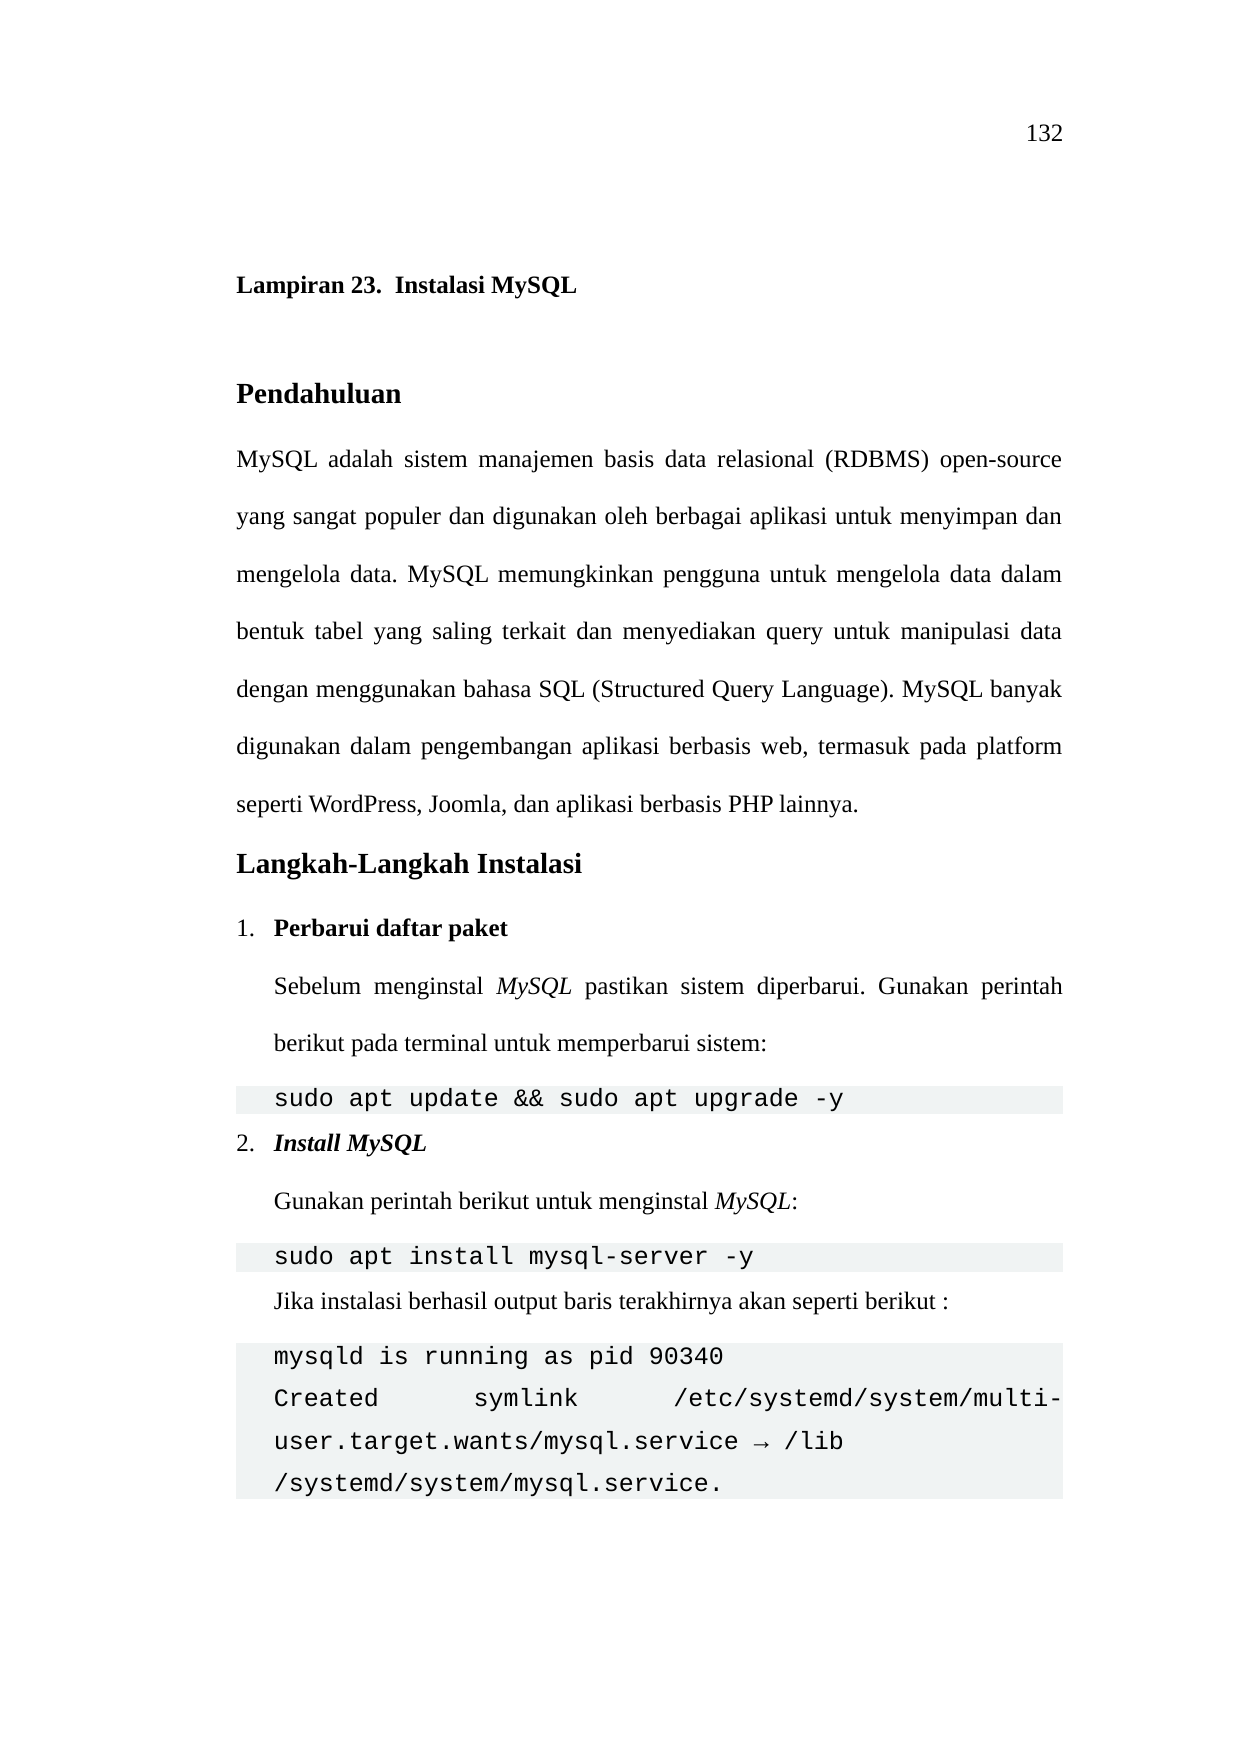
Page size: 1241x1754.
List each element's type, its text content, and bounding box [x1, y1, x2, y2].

text MySQL adalah sistem manajemen basis data relasional (RDBMS) open-source yang sangat populer dan digunakan oleh berbagai aplikasi untuk menyimpan dan mengelola data. MySQL memungkinkan pengguna untuk mengelola data dalam bentuk tabel yang saling terkait dan menyediakan query untuk manipulasi data dengan menggunakan bahasa SQL (Structured Query Language). MySQL banyak digunakan dalam pengembangan aplikasi berbasis web, termasuk pada platform seperti WordPress, Joomla, dan aplikasi berbasis PHP lainnya. [236, 444, 1063, 817]
subtitle Instalasi MySQL [236, 270, 1063, 298]
list Sebelum menginstal MySQL pastikan sistem diperbarui. Gunakan perintah berikut pada terminal untuk memperbarui sistem: [236, 971, 1063, 1057]
list Gunakan perintah berikut untuk menginstal MySQL: [236, 1186, 1063, 1214]
list Jika instalasi berhasil output baris terakhirnya akan seperti berikut : [236, 1286, 1063, 1314]
list sudo apt update && sudo apt upgrade -y [236, 1086, 1063, 1114]
text Langkah-Langkah Instalasi [236, 846, 1063, 880]
list mysqld is running as pid 90340 [236, 1343, 1063, 1372]
list sudo apt install mysql-server -y [236, 1243, 1063, 1272]
list Perbarui daftar paket [236, 913, 1063, 942]
text Pendahuluan [236, 377, 1063, 410]
list Install MySQL [236, 1128, 1063, 1157]
list /systemd/system/mysql.service. [236, 1471, 1063, 1499]
list Created symlink /etc/systemd/system/multi-user.target.wants/mysql.service → /lib [236, 1386, 1063, 1457]
